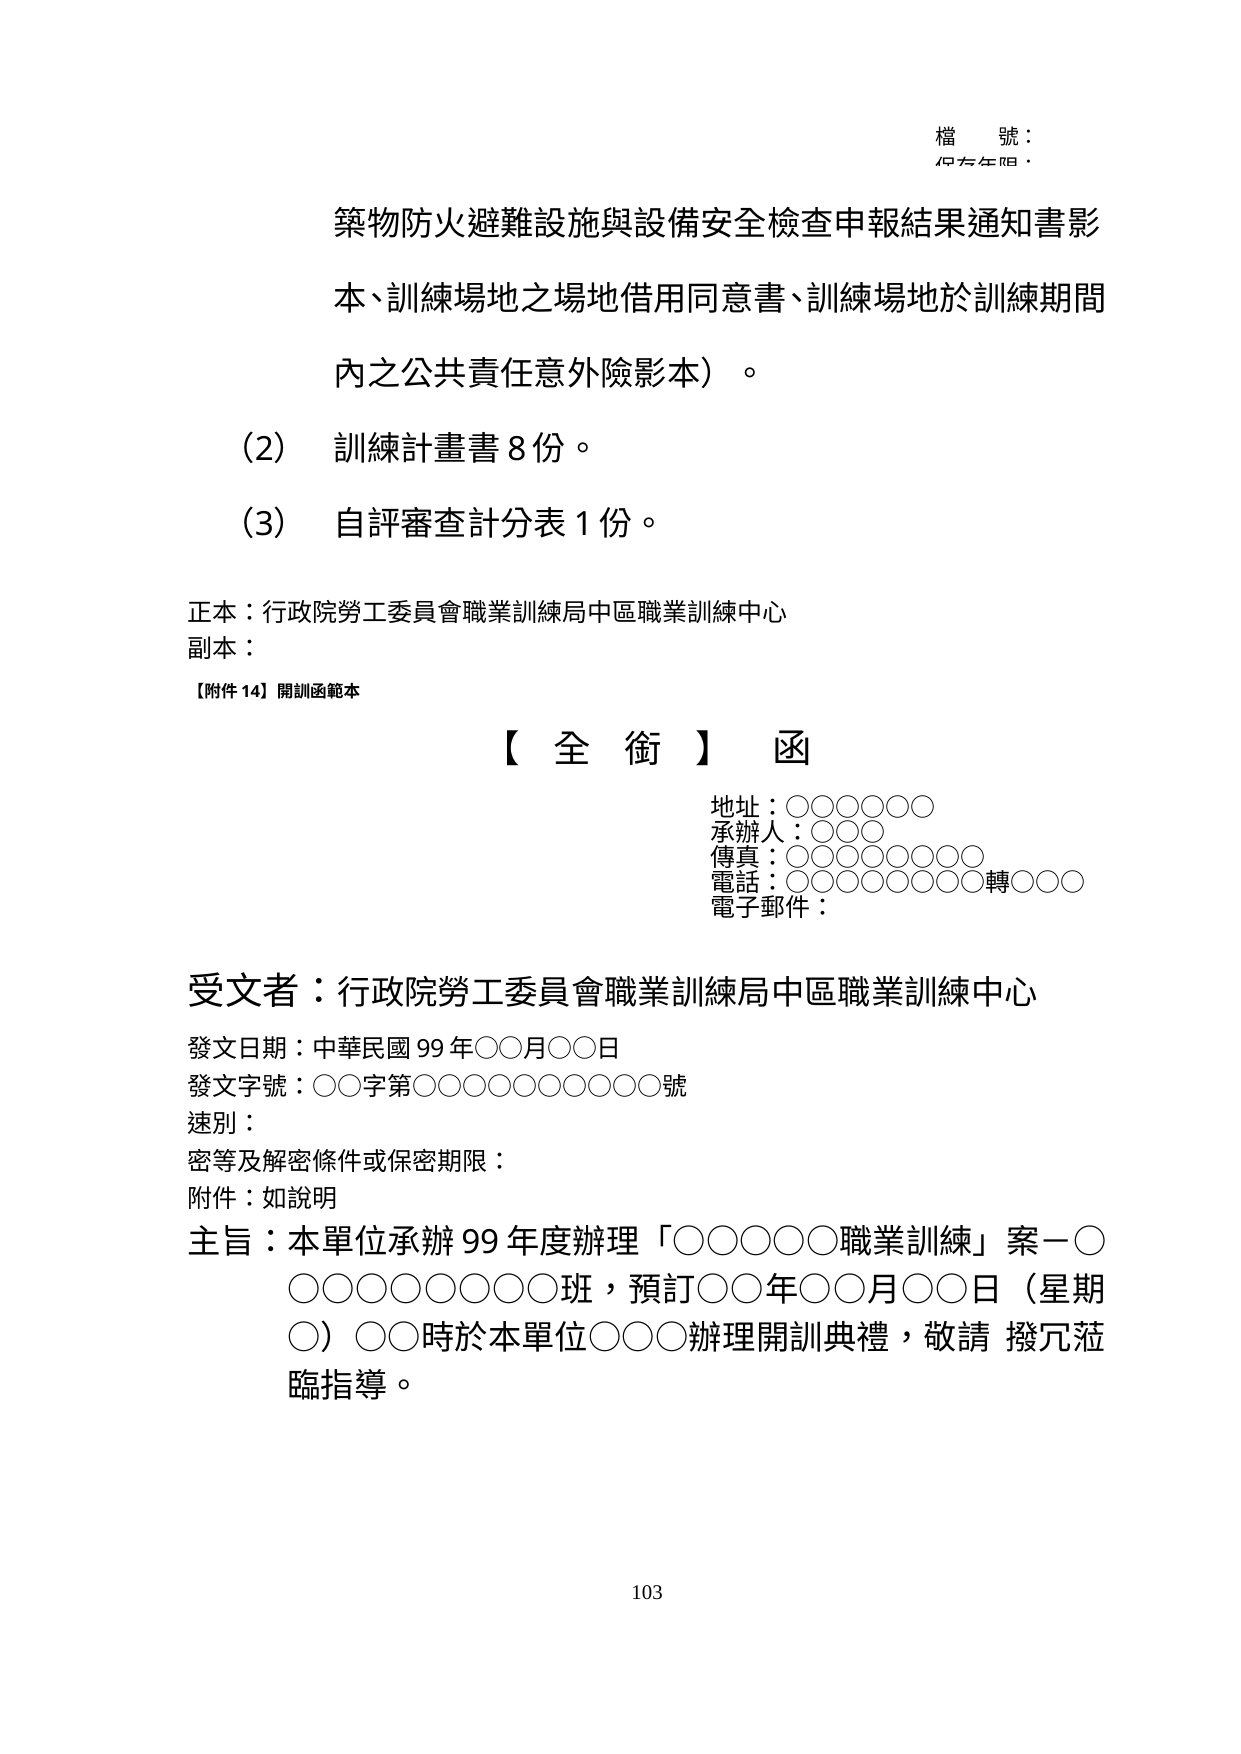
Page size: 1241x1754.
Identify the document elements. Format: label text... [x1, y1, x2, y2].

text 副本： [187, 628, 1106, 665]
text 發文日期：中華民國99年○○月○○日 [187, 1027, 1106, 1065]
text 傳真：○○○○○○○○ [710, 847, 1165, 872]
list 訓練計畫書8份。 [221, 408, 1106, 483]
list 築物防火避難設施與設備安全檢查申報結果通知書影本、訓練場地之場地借用同意書、訓練場地於訓練期間內之公共責任意外險影本）。 [221, 183, 1106, 408]
text 主旨：本單位承辦99年度辦理「○○○○○職業訓練」案－○○○○○○○○○班，預訂○○年○○月○○日（星期○）○○時於本單位○○○辦理開訓典禮，敬請 撥冗蒞臨指導。 [187, 1215, 1106, 1407]
text 附件：如說明 [187, 1177, 1106, 1215]
text 地址：○○○○○○ [710, 797, 1165, 822]
text 速別： [187, 1102, 1106, 1140]
subtitle 【附件14】開訓函範本 [187, 677, 1106, 702]
text 檔 號： 保存年限： [935, 120, 1193, 166]
list 自評審查計分表1份。 [221, 483, 1106, 558]
text 電子郵件： [710, 897, 1165, 922]
text 發文字號：○○字第○○○○○○○○○○號 [187, 1065, 1106, 1102]
text 正本：行政院勞工委員會職業訓練局中區職業訓練中心 [187, 592, 1106, 628]
text 承辦人：○○○ [710, 822, 1165, 847]
text 電話：○○○○○○○○轉○○○ [710, 872, 1165, 897]
text 密等及解密條件或保密期限： [187, 1140, 1106, 1177]
text 受文者：行政院勞工委員會職業訓練局中區職業訓練中心 [187, 961, 1092, 1015]
text 【 全 銜 】 函 [187, 702, 1106, 777]
